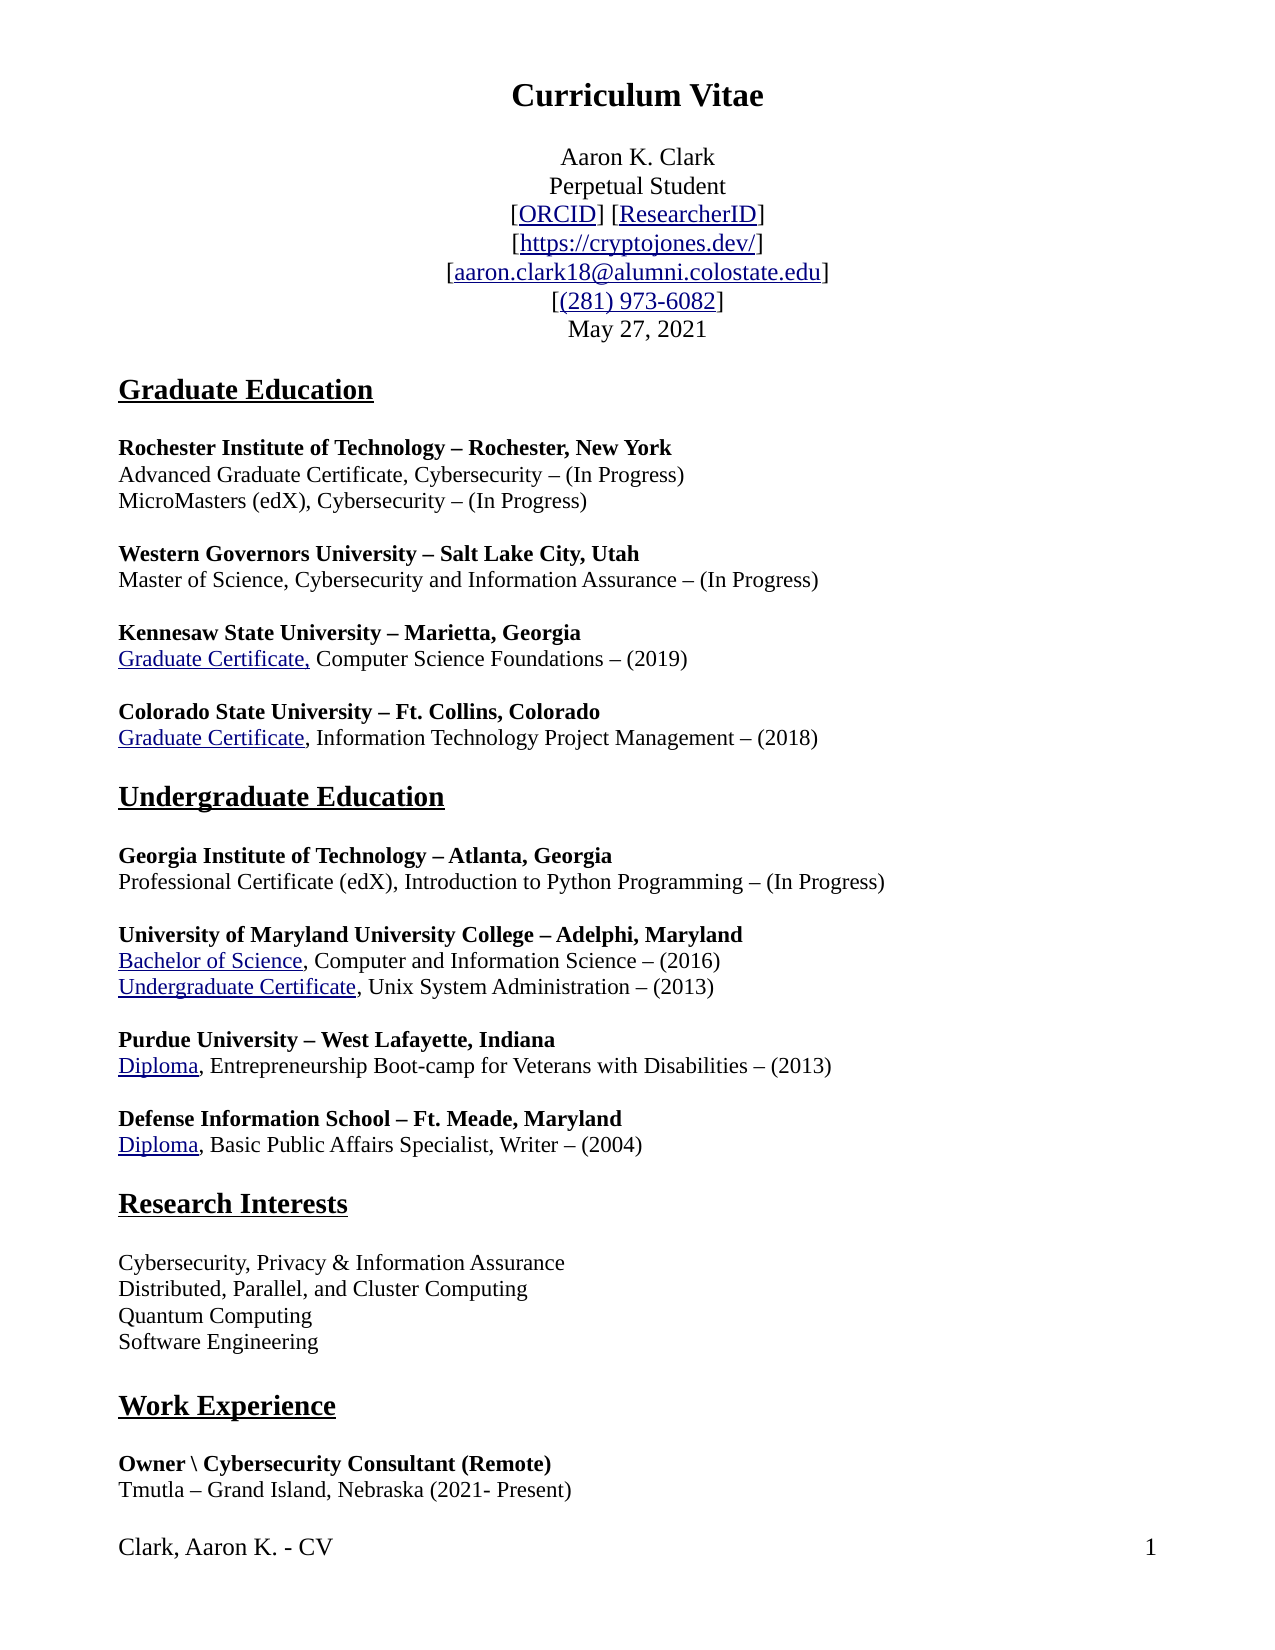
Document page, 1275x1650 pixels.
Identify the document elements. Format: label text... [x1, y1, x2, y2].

text Work Experience [118, 1388, 1157, 1421]
text Defense Information School – Ft. Meade, Maryland [118, 1105, 1157, 1132]
text Colorado State University – Ft. Collins, Colorado [118, 698, 1157, 724]
text [https://cryptojones.dev/] [118, 228, 1157, 257]
text Research Interests [118, 1187, 1157, 1220]
text [ORCID] [ResearcherID] [118, 199, 1157, 228]
text [(281) 973-6082] [118, 286, 1157, 314]
text Owner \ Cybersecurity Consultant (Remote) [118, 1450, 1157, 1477]
text [aaron.clark18@alumni.colostate.edu] [118, 257, 1157, 286]
text Georgia Institute of Technology – Atlanta, Georgia [118, 842, 1157, 868]
text Aaron K. Clark [118, 142, 1157, 171]
text Advanced Graduate Certificate, Cybersecurity – (In Progress) [118, 461, 1157, 487]
text Master of Science, Cybersecurity and Information Assurance – (In Progress) [118, 566, 1157, 592]
text Quantum Computing [118, 1302, 1157, 1328]
text Bachelor of Science, Computer and Information Science – (2016) [118, 947, 1157, 973]
text Graduate Certificate, Computer Science Foundations – (2019) [118, 645, 1157, 672]
text University of Maryland University College – Adelphi, Maryland [118, 921, 1157, 947]
text MicroMasters (edX), Cybersecurity – (In Progress) [118, 487, 1157, 513]
text Kennesaw State University – Marietta, Georgia [118, 619, 1157, 645]
text Undergraduate Education [118, 779, 1157, 813]
text Graduate Education [118, 372, 1157, 434]
text Rochester Institute of Technology – Rochester, New York [118, 434, 1157, 461]
text Software Engineering [118, 1328, 1157, 1354]
text Curriculum Vitae [118, 75, 1157, 113]
text Diploma, Basic Public Affairs Specialist, Writer – (2004) [118, 1132, 1157, 1158]
text Graduate Certificate, Information Technology Project Management – (2018) [118, 724, 1157, 751]
text Tmutla – Grand Island, Nebraska (2021- Present) [118, 1477, 1157, 1503]
text Undergraduate Certificate, Unix System Administration – (2013) [118, 973, 1157, 1000]
text Diploma, Entrepreneurship Boot-camp for Veterans with Disabilities – (2013) [118, 1052, 1157, 1079]
text Professional Certificate (edX), Introduction to Python Programming – (In Progress) [118, 868, 1157, 894]
text Perpetual Student [118, 171, 1157, 199]
text Purdue University – West Lafayette, Indiana [118, 1026, 1157, 1052]
text Distributed, Parallel, and Cluster Computing [118, 1275, 1157, 1302]
text Cybersecurity, Privacy & Information Assurance [118, 1249, 1157, 1275]
text Western Governors University – Salt Lake City, Utah [118, 540, 1157, 566]
text May 27, 2021 [118, 314, 1157, 343]
